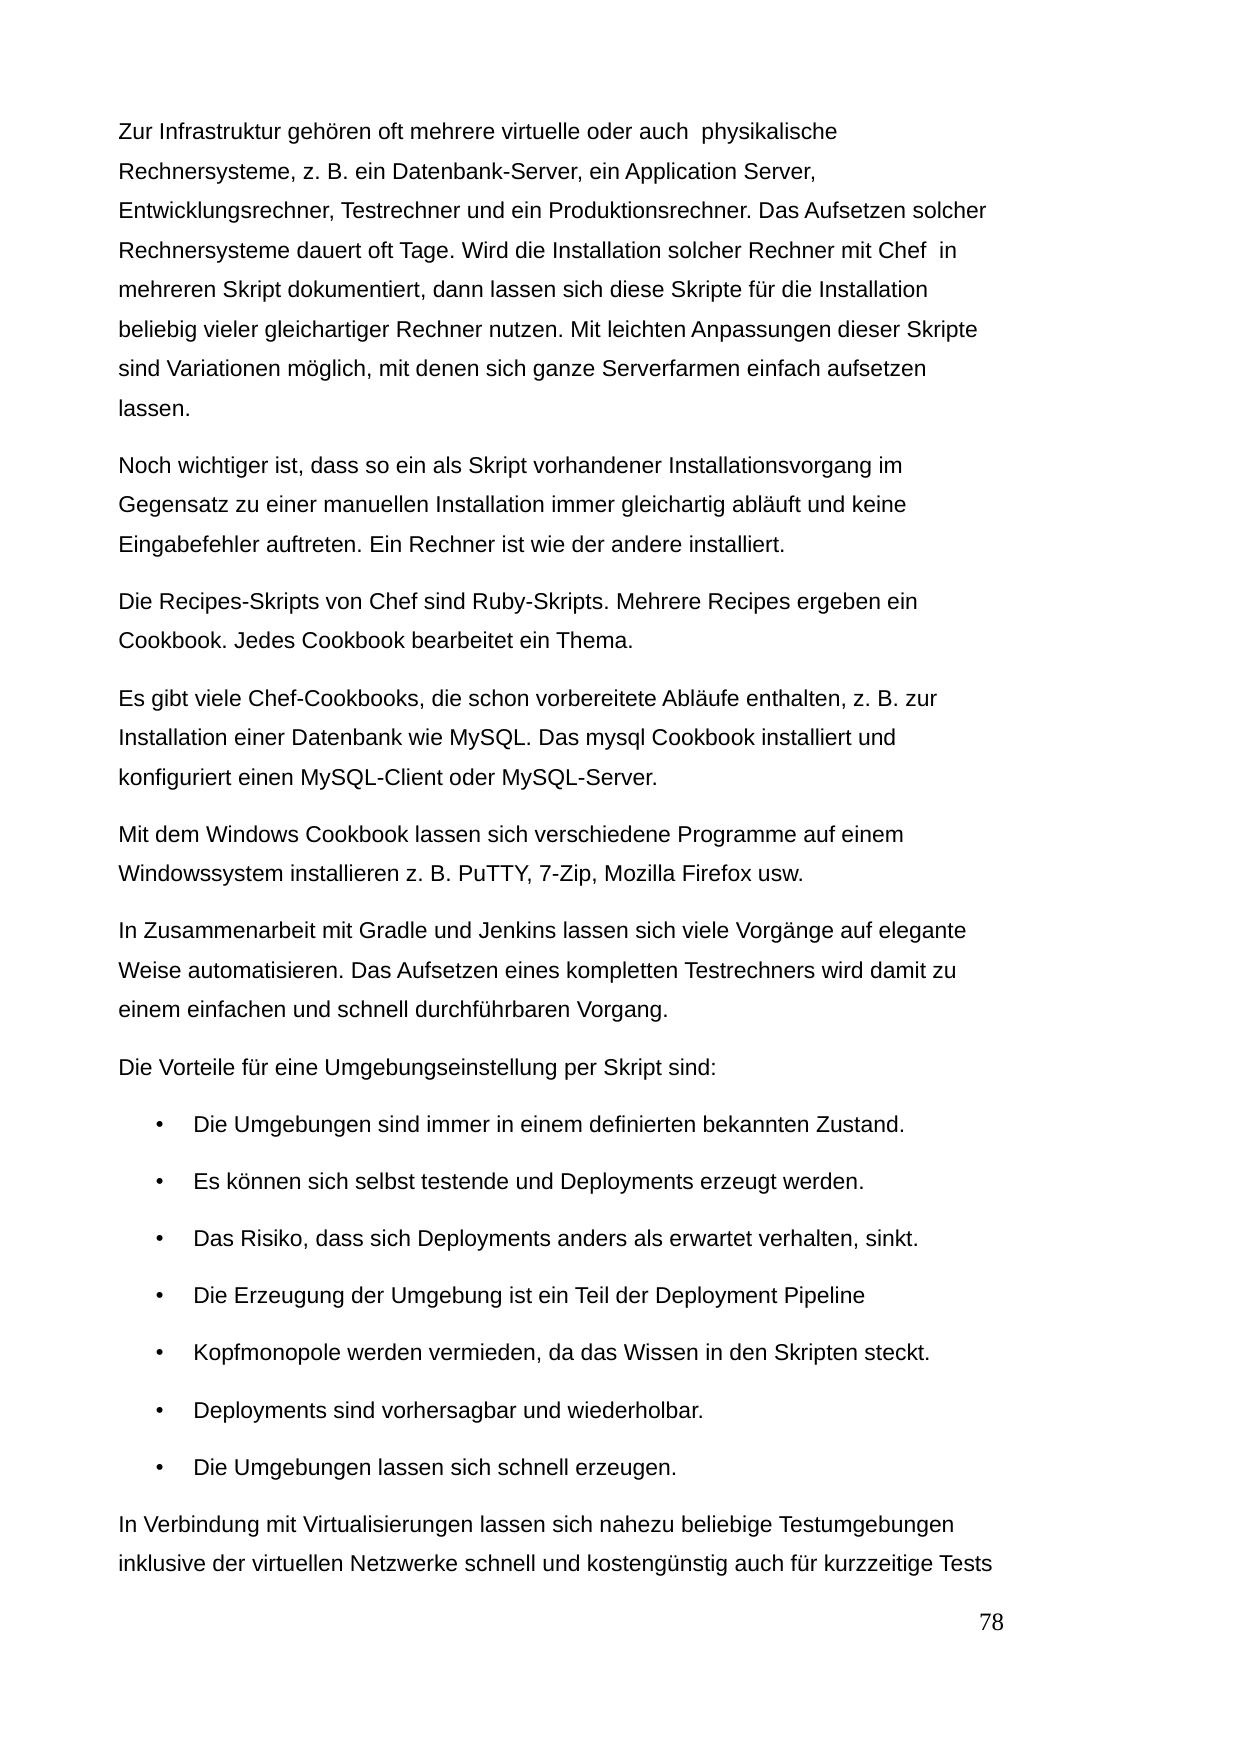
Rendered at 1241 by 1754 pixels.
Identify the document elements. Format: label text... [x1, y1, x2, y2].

text In Zusammenarbeit mit Gradle und Jenkins lassen sich viele Vorgänge auf elegante Weise automatisieren. Das Aufsetzen eines kompletten Testrechners wird damit zu einem einfachen und schnell durchführbaren Vorgang. [118, 917, 1004, 1023]
text Mit dem Windows Cookbook lassen sich verschiedene Programme auf einem Windowssystem installieren z. B. PuTTY, 7-Zip, Mozilla Firefox usw. [118, 821, 1004, 886]
text In Verbindung mit Virtualisierungen lassen sich nahezu beliebige Testumgebungen inklusive der virtuellen Netzwerke schnell und kostengünstig auch für kurzzeitige Tests [118, 1511, 1004, 1577]
list Die Umgebungen sind immer in einem definierten bekannten Zustand. [156, 1111, 1004, 1137]
list Die Umgebungen lassen sich schnell erzeugen. [156, 1454, 1004, 1480]
list Die Erzeugung der Umgebung ist ein Teil der Deployment Pipeline [156, 1282, 1004, 1308]
text Es gibt viele Chef-Cookbooks, die schon vorbereitete Abläufe enthalten, z. B. zur Installation einer Datenbank wie MySQL. Das mysql Cookbook installiert und konfiguriert einen MySQL-Client oder MySQL-Server. [118, 684, 1004, 790]
list Kopfmonopole werden vermieden, da das Wissen in den Skripten steckt. [156, 1339, 1004, 1366]
list Das Risiko, dass sich Deployments anders als erwartet verhalten, sinkt. [156, 1225, 1004, 1251]
list Deployments sind vorhersagbar und wiederholbar. [156, 1397, 1004, 1423]
text Noch wichtiger ist, dass so ein als Skript vorhandener Installationsvorgang im Gegensatz zu einer manuellen Installation immer gleichartig abläuft und keine Eingabefehler auftreten. Ein Rechner ist wie der andere installiert. [118, 452, 1004, 557]
list Es können sich selbst testende und Deployments erzeugt werden. [156, 1168, 1004, 1194]
text Zur Infrastruktur gehören oft mehrere virtuelle oder auch physikalische Rechnersysteme, z. B. ein Datenbank-Server, ein Application Server, Entwicklungsrechner, Testrechner und ein Produktionsrechner. Das Aufsetzen solcher Rechnersysteme dauert oft Tage. Wird die Installation solcher Rechner mit Chef in mehreren Skript dokumentiert, dann lassen sich diese Skripte für die Installation beliebig vieler gleichartiger Rechner nutzen. Mit leichten Anpassungen dieser Skripte sind Variationen möglich, mit denen sich ganze Serverfarmen einfach aufsetzen lassen. [118, 118, 1004, 421]
text Die Recipes-Skripts von Chef sind Ruby-Skripts. Mehrere Recipes ergeben ein Cookbook. Jedes Cookbook bearbeitet ein Thema. [118, 588, 1004, 654]
text Die Vorteile für eine Umgebungseinstellung per Skript sind: [118, 1053, 1004, 1080]
